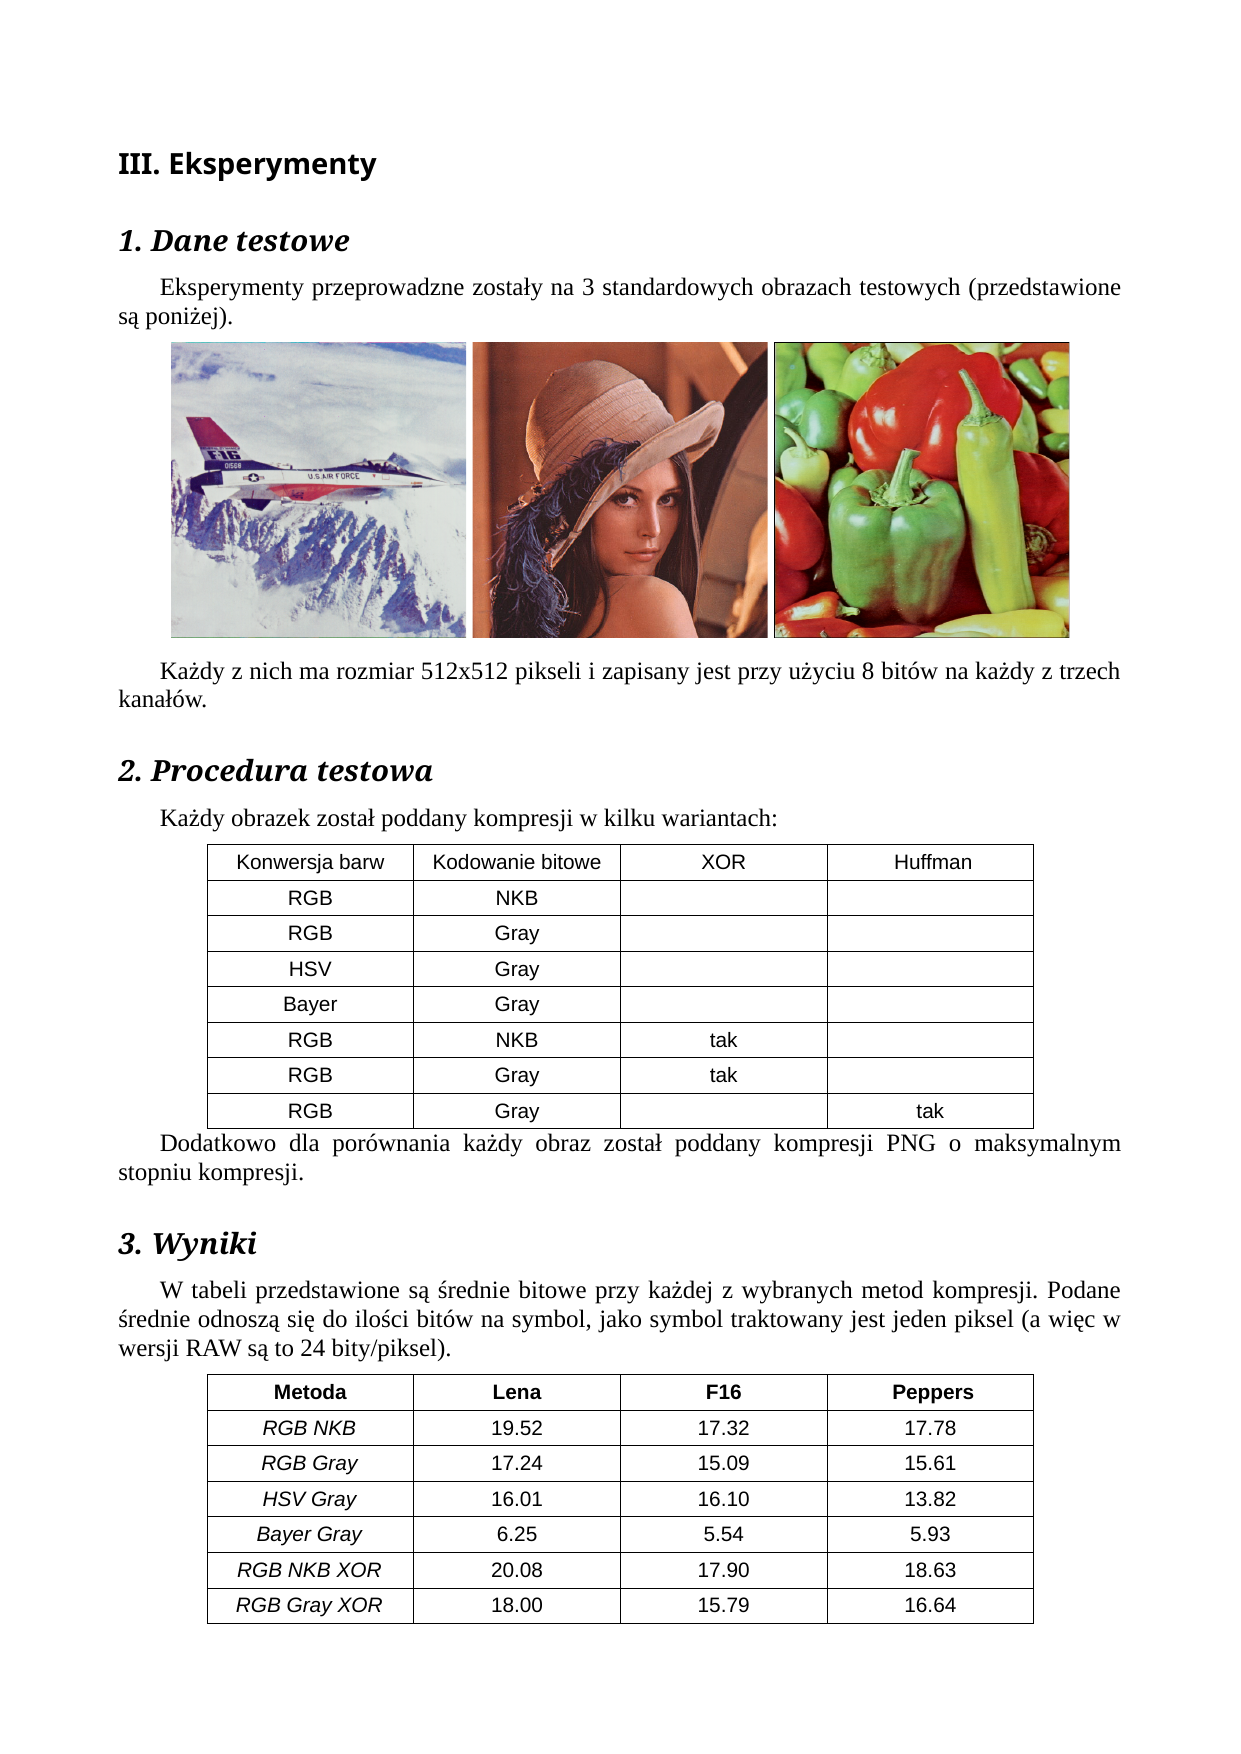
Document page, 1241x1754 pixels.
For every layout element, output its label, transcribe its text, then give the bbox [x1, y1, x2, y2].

table_cell [828, 881, 1033, 915]
table_cell RGB Gray [208, 1446, 413, 1481]
text Każdy obrazek został poddany kompresji w kilku wariantach: [118, 803, 1122, 832]
table_cell 16,64 [828, 1589, 1033, 1623]
table_header F16 [621, 1375, 827, 1410]
subtitle 1. Dane testowe [118, 220, 1122, 260]
table_cell RGB [208, 1058, 413, 1093]
table_cell [621, 952, 827, 986]
table_cell RGB Gray XOR [208, 1589, 413, 1623]
table_cell [828, 952, 1033, 986]
table_cell 15,79 [621, 1589, 827, 1623]
table_cell NKB [414, 881, 620, 915]
table_cell 15,61 [828, 1446, 1033, 1481]
text W tabeli przedstawione są średnie bitowe przy każdej z wybranych metod kompresji. Podane średnie odnoszą się do ilości bitów na symbol, jako symbol traktowany jest jeden piksel (a więc w wersji RAW są to 24 bity/piksel). [118, 1276, 1122, 1362]
table_cell RGB [208, 881, 413, 915]
table_cell tak [828, 1094, 1033, 1128]
table_header XOR [621, 845, 827, 880]
table_cell Gray [414, 987, 620, 1022]
table_cell Gray [414, 1058, 620, 1093]
table_cell Gray [414, 952, 620, 986]
table_cell 17,90 [621, 1553, 827, 1587]
table_cell 6,25 [414, 1517, 620, 1552]
table_cell RGB [208, 1023, 413, 1057]
picture [774, 342, 1070, 638]
text Każdy z nich ma rozmiar 512x512 pikseli i zapisany jest przy użyciu 8 bitów na każdy z trzech kanałów. [118, 656, 1122, 713]
table_cell 17,24 [414, 1446, 620, 1481]
table_cell Bayer Gray [208, 1517, 413, 1552]
table_cell [828, 1023, 1033, 1057]
table_cell [621, 881, 827, 915]
table_cell HSV Gray [208, 1482, 413, 1516]
table_cell RGB NKB XOR [208, 1553, 413, 1587]
table_cell HSV [208, 952, 413, 986]
table_header Kodowanie bitowe [414, 845, 620, 880]
table_cell 19,52 [414, 1411, 620, 1445]
table_cell 18,63 [828, 1553, 1033, 1587]
table_cell [621, 987, 827, 1022]
table_cell 13,82 [828, 1482, 1033, 1516]
table_cell [621, 916, 827, 951]
table_header Lena [414, 1375, 620, 1410]
table_header Konwersja barw [208, 845, 413, 880]
table_cell 17,78 [828, 1411, 1033, 1445]
table_cell [828, 916, 1033, 951]
table_cell [828, 987, 1033, 1022]
table_cell 5,54 [621, 1517, 827, 1552]
table_cell 18,00 [414, 1589, 620, 1623]
table_cell 5,93 [828, 1517, 1033, 1552]
table_header Huffman [828, 845, 1033, 880]
table_cell RGB [208, 916, 413, 951]
table_cell 17,32 [621, 1411, 827, 1445]
table_cell 16,10 [621, 1482, 827, 1516]
table_cell RGB [208, 1094, 413, 1128]
table_cell NKB [414, 1023, 620, 1057]
table_cell Gray [414, 1094, 620, 1128]
table_cell tak [621, 1023, 827, 1057]
picture [171, 342, 467, 638]
table_cell RGB NKB [208, 1411, 413, 1445]
table_cell 20,08 [414, 1553, 620, 1587]
table_cell 15,09 [621, 1446, 827, 1481]
table_cell tak [621, 1058, 827, 1093]
table_header Metoda [208, 1375, 413, 1410]
table_cell [828, 1058, 1033, 1093]
table_cell [621, 1094, 827, 1128]
picture [472, 342, 768, 638]
table_cell 16,01 [414, 1482, 620, 1516]
table_cell Gray [414, 916, 620, 951]
table_cell Bayer [208, 987, 413, 1022]
text Dodatkowo dla porównania każdy obraz został poddany kompresji PNG o maksymalnym stopniu kompresji. [118, 1128, 1122, 1186]
subtitle 2. Procedura testowa [118, 751, 1122, 790]
subtitle III. Eksperymenty [118, 143, 1122, 183]
subtitle 3. Wyniki [118, 1223, 1122, 1263]
table_header Peppers [828, 1375, 1033, 1410]
text Eksperymenty przeprowadzne zostały na 3 standardowych obrazach testowych (przedstawione są poniżej). [118, 272, 1122, 330]
